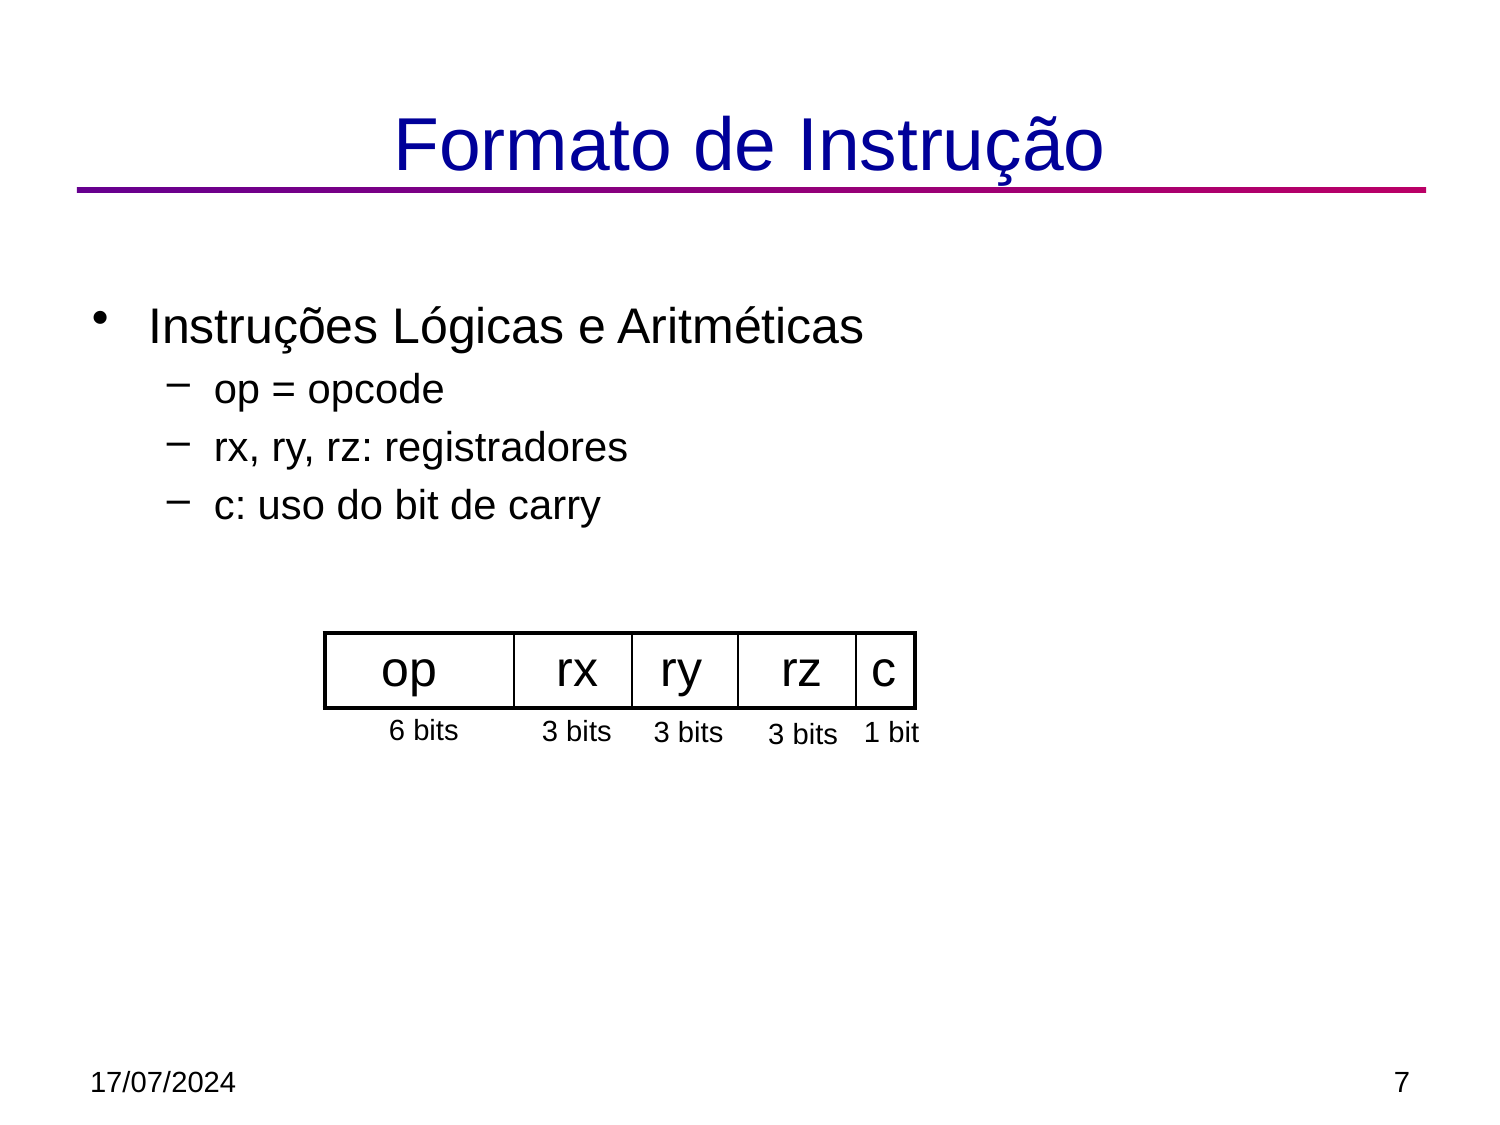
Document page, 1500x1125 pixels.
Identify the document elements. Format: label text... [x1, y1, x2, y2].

text_box 6 bits [374, 704, 474, 754]
title Formato de Instrução [76, 74, 1424, 193]
text_box 3 bits [638, 706, 739, 756]
slide_number [1074, 1055, 1425, 1125]
slide_number 17/07/2024 [75, 1055, 425, 1125]
table_header rx [515, 635, 631, 706]
text_box 3 bits [753, 708, 854, 759]
text_box 3 bits [527, 704, 627, 755]
table_header c [857, 635, 913, 706]
table_header ry [633, 635, 737, 706]
text_box 1 bit [849, 706, 935, 756]
list Instruções Lógicas e Aritméticas op = opcode rx, ry, rz: registradores c: uso do bit de carry [76, 215, 1424, 1019]
table_header rz [739, 635, 855, 706]
table_header op [327, 635, 513, 706]
